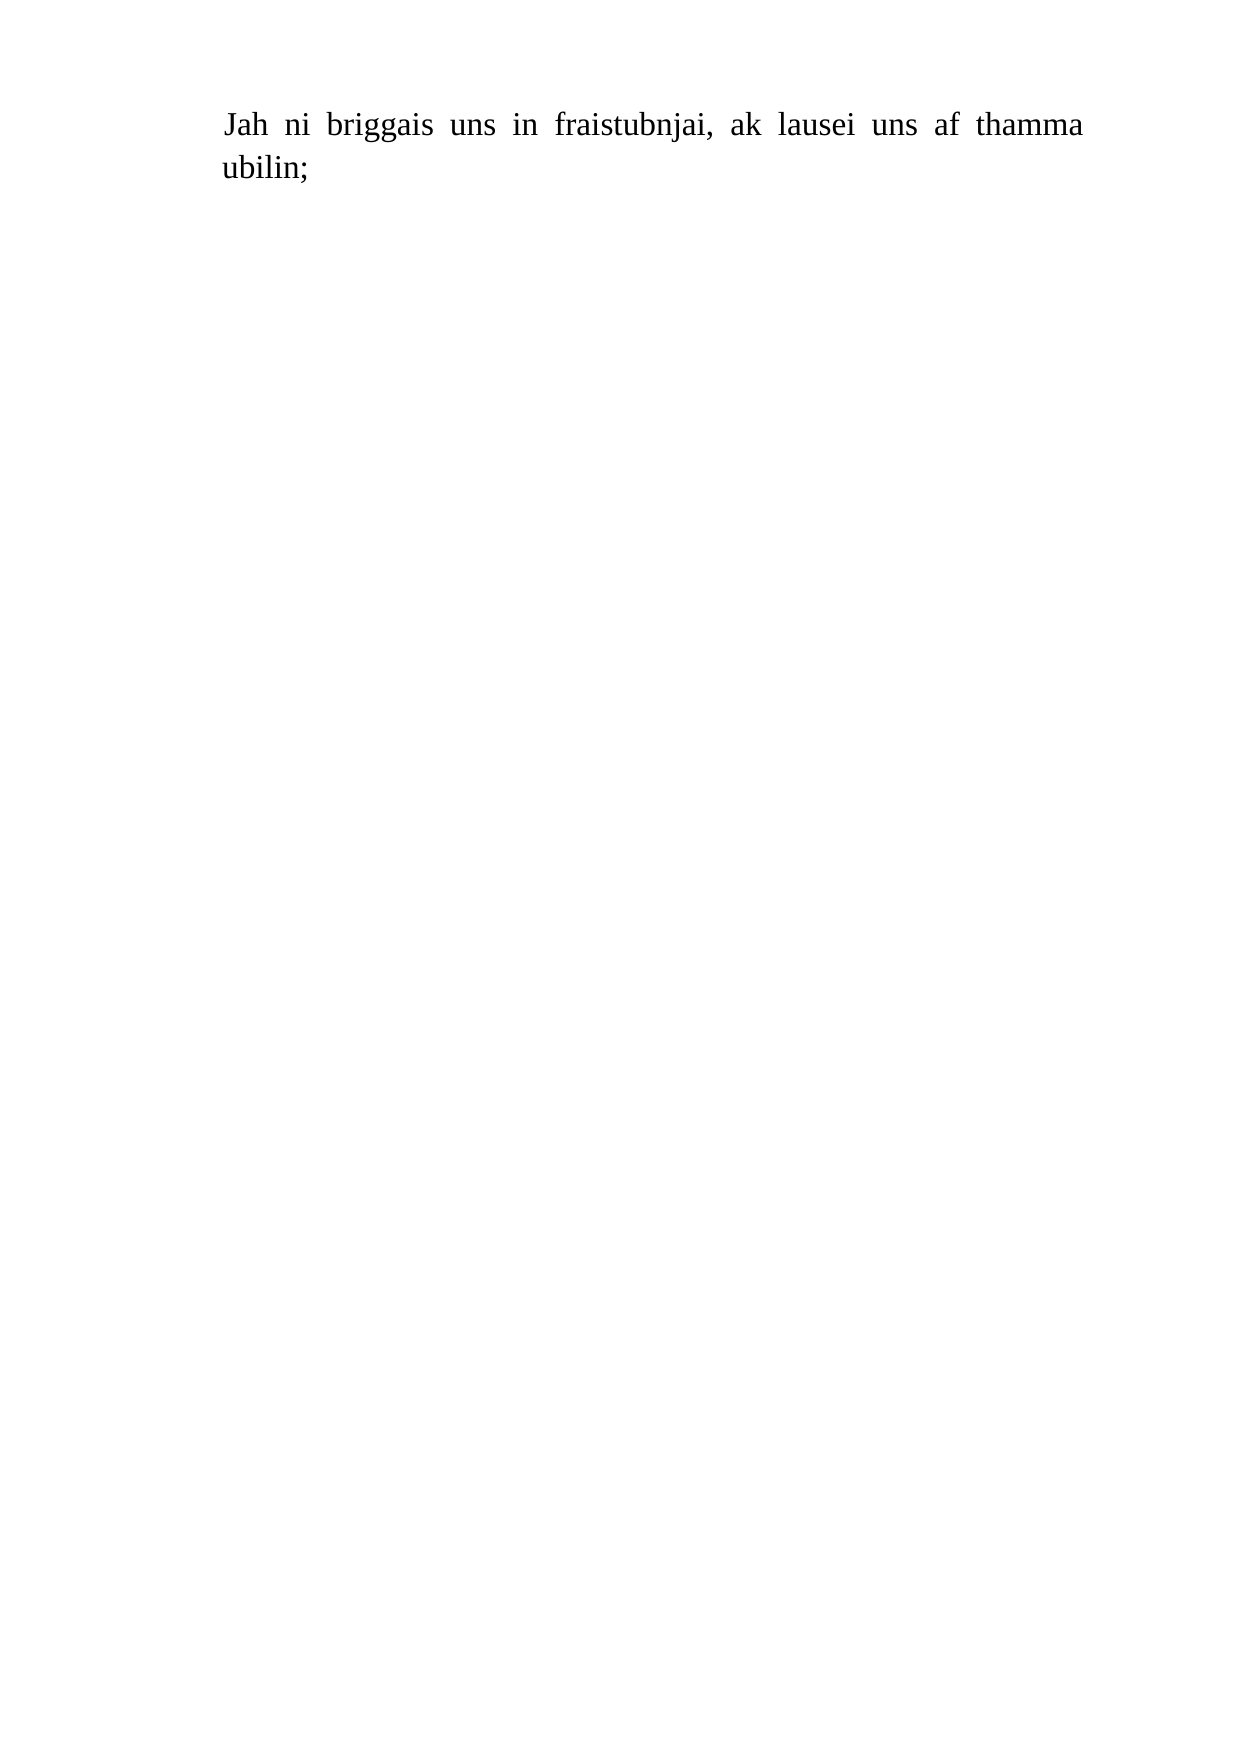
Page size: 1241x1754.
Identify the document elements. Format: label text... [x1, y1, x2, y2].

text Jah ni briggais uns in fraistubnjai, ak lausei uns af thamma ubilin; [222, 104, 1085, 186]
